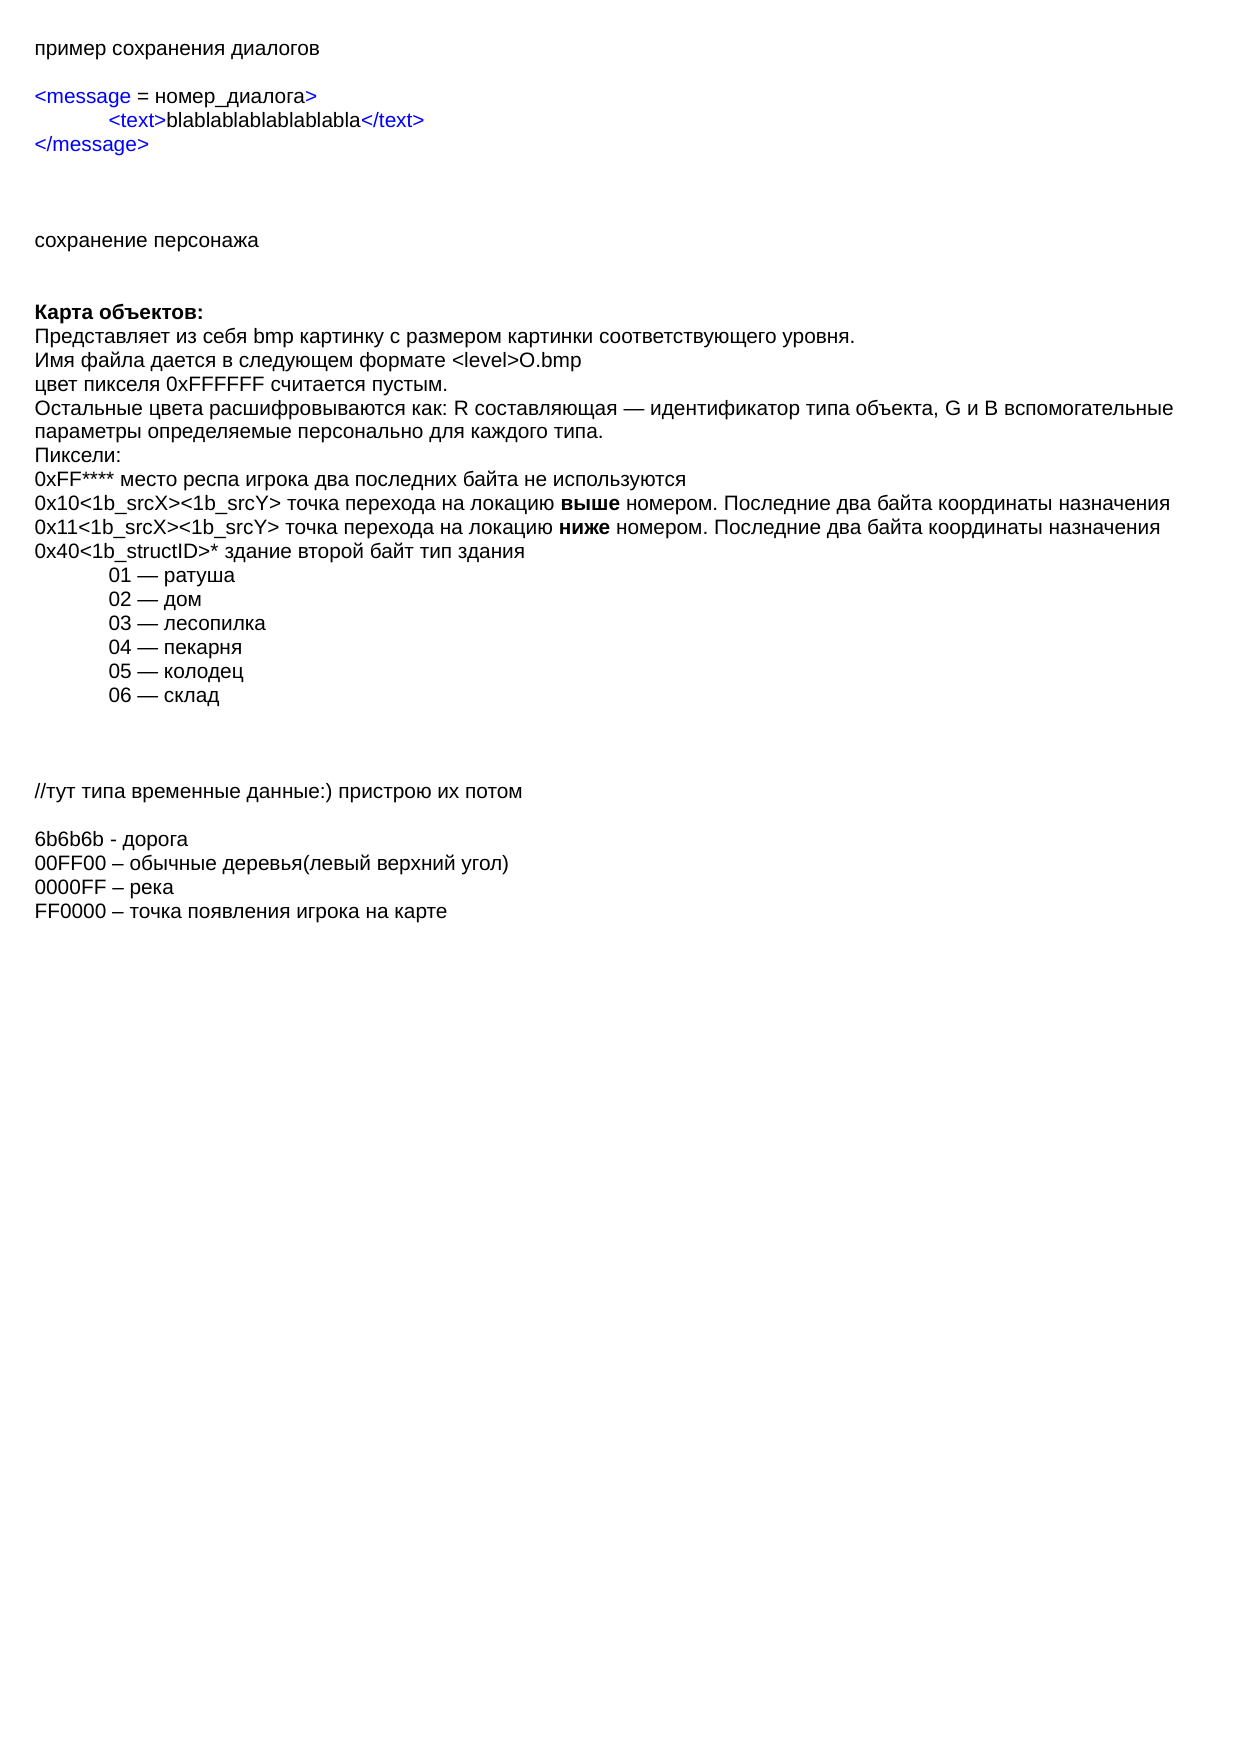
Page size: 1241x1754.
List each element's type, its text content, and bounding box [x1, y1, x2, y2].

text <message = номер_диалога> [34, 84, 1187, 108]
text 03 — лесопилка [34, 611, 1187, 635]
text //тут типа временные данные:) пристрою их потом [34, 779, 1187, 803]
text <text>blablablablablablabla</text> [34, 108, 1187, 132]
text 02 — дом [34, 587, 1187, 611]
text </message> [34, 132, 1187, 156]
text 0x11<1b_srcX><1b_srcY> точка перехода на локацию ниже номером. Последние два байта координаты назначения [34, 515, 1187, 539]
text 00FF00 – обычные деревья(левый верхний угол) [34, 851, 1187, 874]
text Карта объектов: [34, 299, 1187, 323]
text Остальные цвета расшифровываются как: R составляющая — идентификатор типа объекта, G и B вспомогательные параметры определяемые персонально для каждого типа. [34, 395, 1187, 443]
text 0x10<1b_srcX><1b_srcY> точка перехода на локацию выше номером. Последние два байта координаты назначения [34, 491, 1187, 515]
text 05 — колодец [34, 659, 1187, 683]
text 6b6b6b - дорога [34, 827, 1187, 851]
text 01 — ратуша [34, 563, 1187, 587]
text 0x40<1b_structID>* здание второй байт тип здания [34, 539, 1187, 563]
text 0000FF – река [34, 874, 1187, 898]
text Пиксели: [34, 443, 1187, 467]
text Представляет из себя bmp картинку с размером картинки соответствующего уровня. [34, 323, 1187, 347]
text Имя файла дается в следующем формате <level>O.bmp [34, 347, 1187, 371]
text цвет пикселя 0хFFFFFF считается пустым. [34, 371, 1187, 395]
text FF0000 – точка появления игрока на карте [34, 898, 1187, 922]
text 06 — склад [34, 683, 1187, 707]
text пример сохранения диалогов [34, 36, 1187, 60]
text 0xFF**** место респа игрока два последних байта не используются [34, 467, 1187, 491]
text 04 — пекарня [34, 635, 1187, 659]
text сохранение персонажа [34, 228, 1187, 252]
